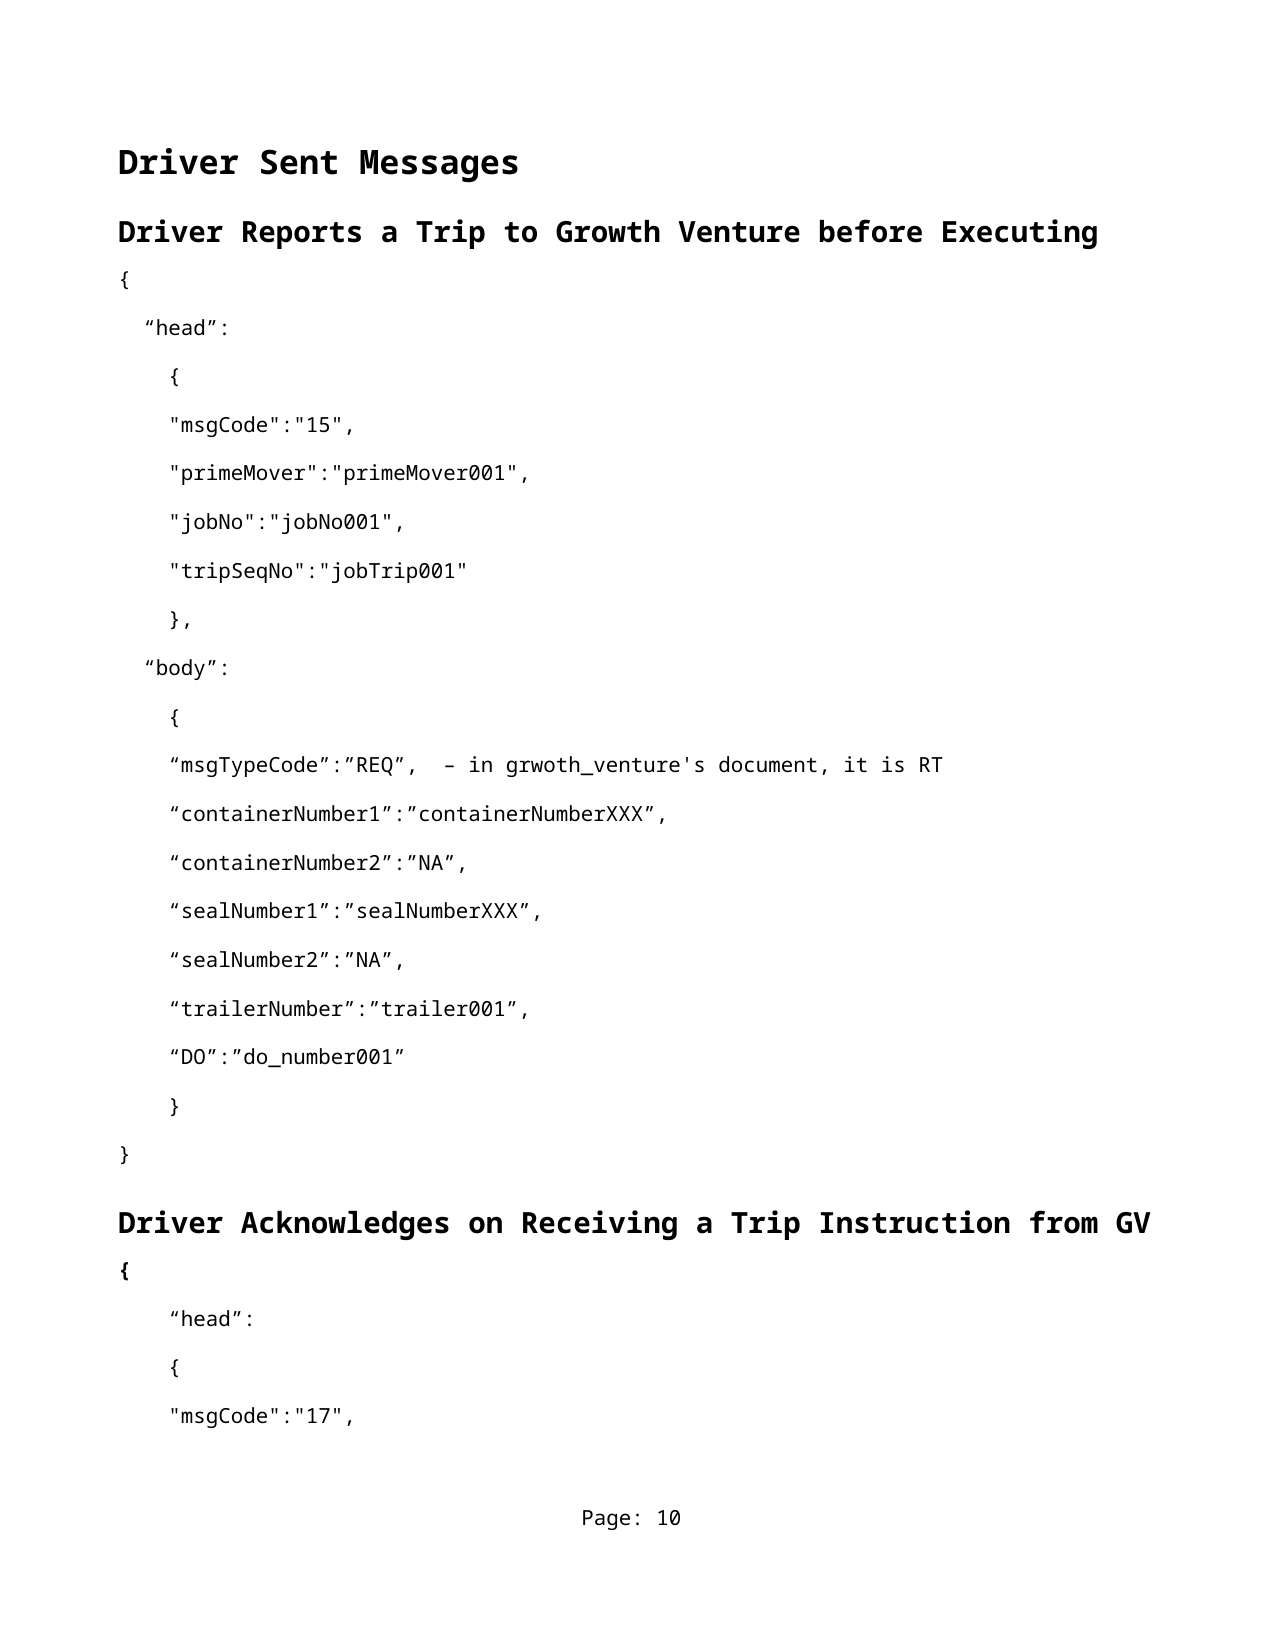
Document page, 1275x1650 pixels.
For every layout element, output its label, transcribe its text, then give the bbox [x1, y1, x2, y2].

text "jobNo":"jobNo001", [118, 507, 1157, 536]
text “sealNumber1”:”sealNumberXXX”, [118, 896, 1157, 925]
text }, [118, 604, 1157, 633]
text “trailerNumber”:”trailer001”, [118, 994, 1157, 1022]
text "primeMover":"primeMover001", [118, 458, 1157, 487]
text { [118, 702, 1157, 730]
subtitle Driver Reports a Trip to Growth Venture before Executing [118, 212, 1157, 251]
text } [118, 1139, 1157, 1168]
text “head”: [118, 1304, 1157, 1332]
text { [118, 264, 1157, 292]
text "tripSeqNo":"jobTrip001" [118, 556, 1157, 584]
text “DO”:”do_number001” [118, 1042, 1157, 1071]
text { [118, 1255, 1157, 1283]
text { [118, 361, 1157, 390]
text { [118, 1352, 1157, 1381]
text } [118, 1091, 1157, 1119]
subtitle Driver Acknowledges on Receiving a Trip Instruction from GV [118, 1203, 1157, 1242]
text “body”: [118, 653, 1157, 682]
text "msgCode":"15", [118, 410, 1157, 438]
text “sealNumber2”:”NA”, [118, 945, 1157, 973]
text “containerNumber2”:”NA”, [118, 848, 1157, 876]
subtitle Driver Sent Messages [118, 139, 1157, 185]
text “containerNumber1”:”containerNumberXXX”, [118, 799, 1157, 827]
text “msgTypeCode”:”REQ”, – in grwoth_venture's document, it is RT [118, 750, 1157, 779]
text "msgCode":"17", [118, 1401, 1157, 1429]
text “head”: [118, 313, 1157, 341]
